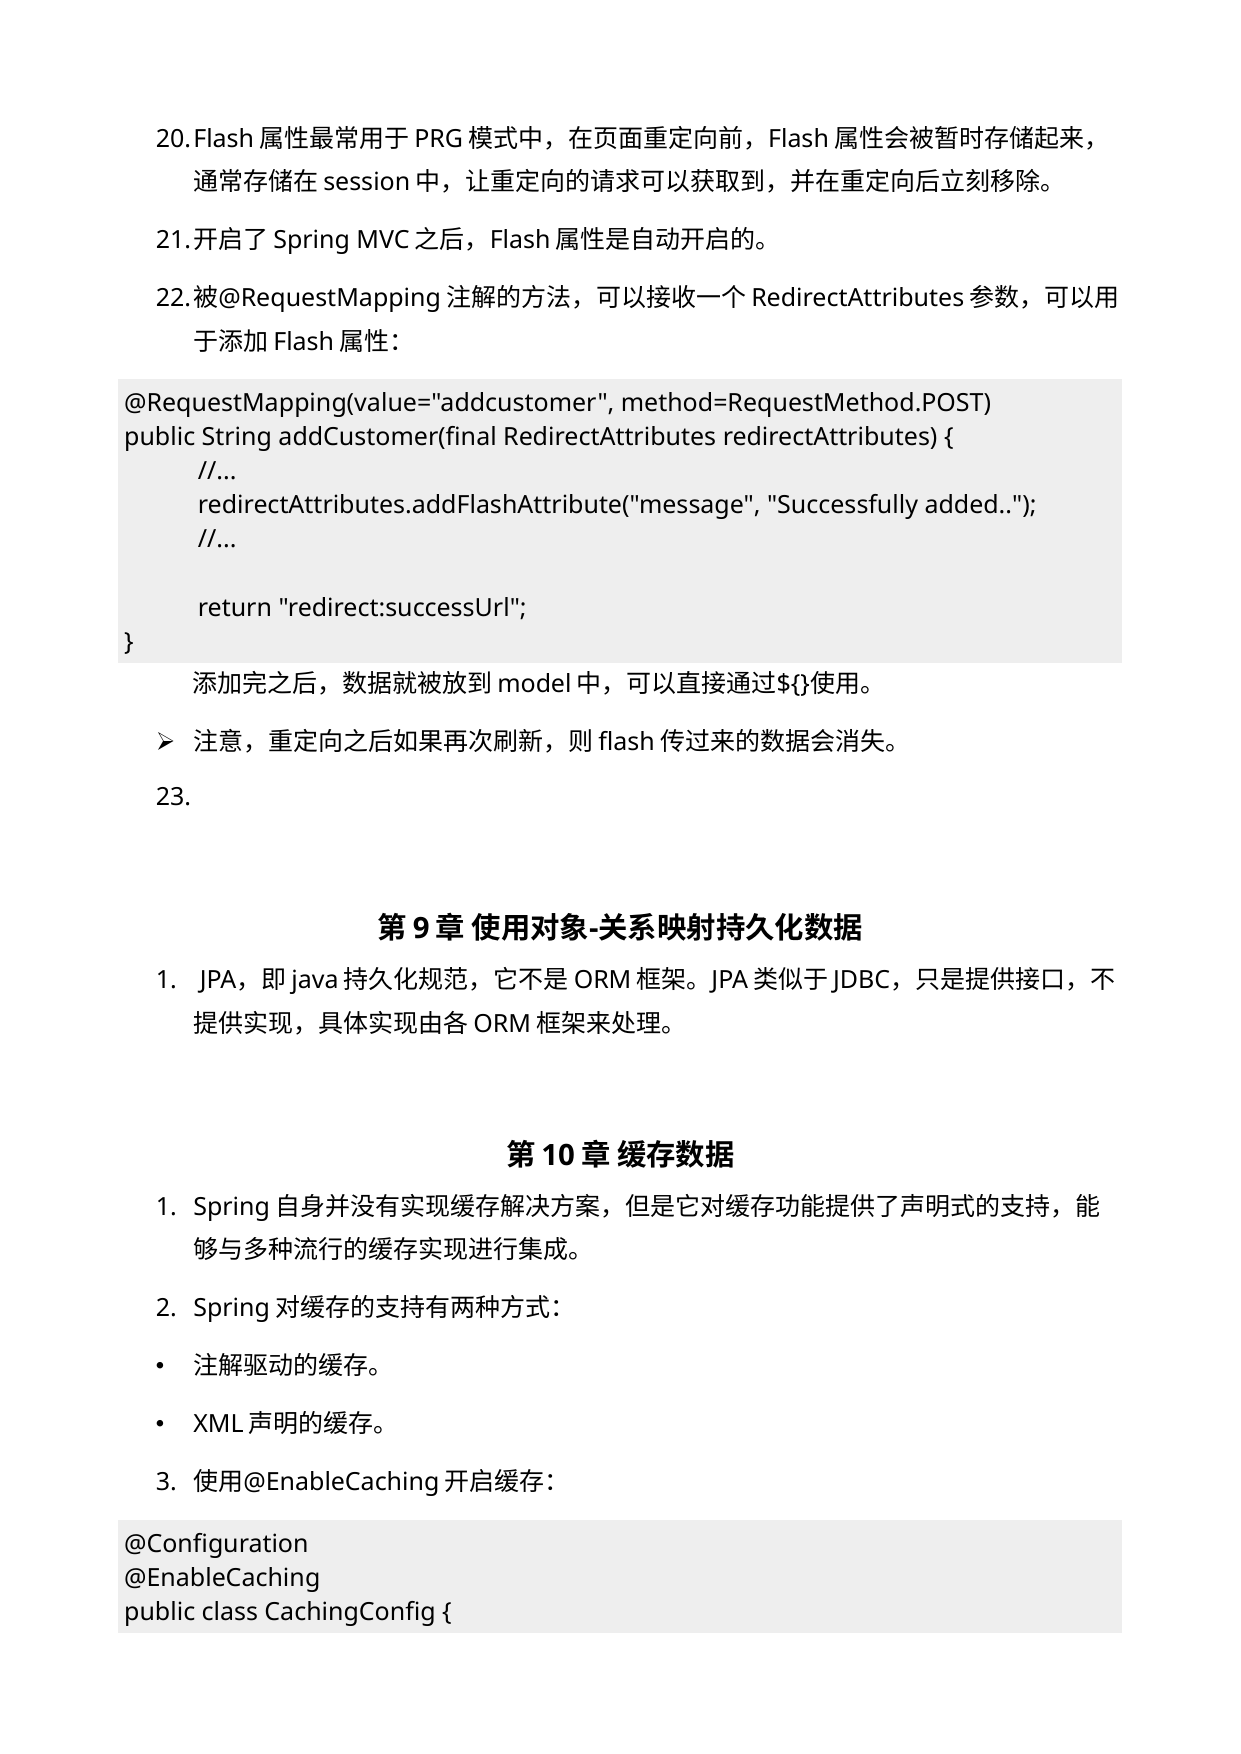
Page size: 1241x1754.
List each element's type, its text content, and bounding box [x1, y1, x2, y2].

list 注解驱动的缓存。 [156, 1346, 1122, 1382]
table_header @Configuration @EnableCaching public class CachingConfig { [118, 1520, 1122, 1633]
list XML声明的缓存。 [156, 1404, 1122, 1440]
list 使用@EnableCaching开启缓存： [156, 1462, 1122, 1498]
list Flash属性最常用于PRG模式中，在页面重定向前，Flash属性会被暂时存储起来，通常存储在session中，让重定向的请求可以获取到，并在重定向后立刻移除。 [156, 118, 1122, 198]
list Spring自身并没有实现缓存解决方案，但是它对缓存功能提供了声明式的支持，能够与多种流行的缓存实现进行集成。 [156, 1186, 1122, 1266]
list 开启了Spring MVC之后，Flash属性是自动开启的。 [156, 219, 1122, 256]
table_header @RequestMapping(value="addcustomer", method=RequestMethod.POST) public String addCustomer(final RedirectAttributes redirectAttributes) { //... redirectAttributes.addFlashAttribute("message", "Successfully added.."); //... return "redirect:successUrl"; } [118, 379, 1122, 663]
subtitle 第10章 缓存数据 [118, 1131, 1122, 1174]
list 被@RequestMapping注解的方法，可以接收一个RedirectAttributes参数，可以用于添加Flash属性： [156, 278, 1122, 357]
subtitle 第9章 使用对象-关系映射持久化数据 [118, 904, 1122, 947]
text 添加完之后，数据就被放到model中，可以直接通过${}使用。 [118, 663, 1122, 699]
list 注意，重定向之后如果再次刷新，则flash传过来的数据会消失。 [156, 721, 1122, 757]
list JPA，即java持久化规范，它不是ORM框架。JPA类似于JDBC，只是提供接口，不提供实现，具体实现由各ORM框架来处理。 [156, 959, 1122, 1039]
list Spring对缓存的支持有两种方式： [156, 1288, 1122, 1324]
